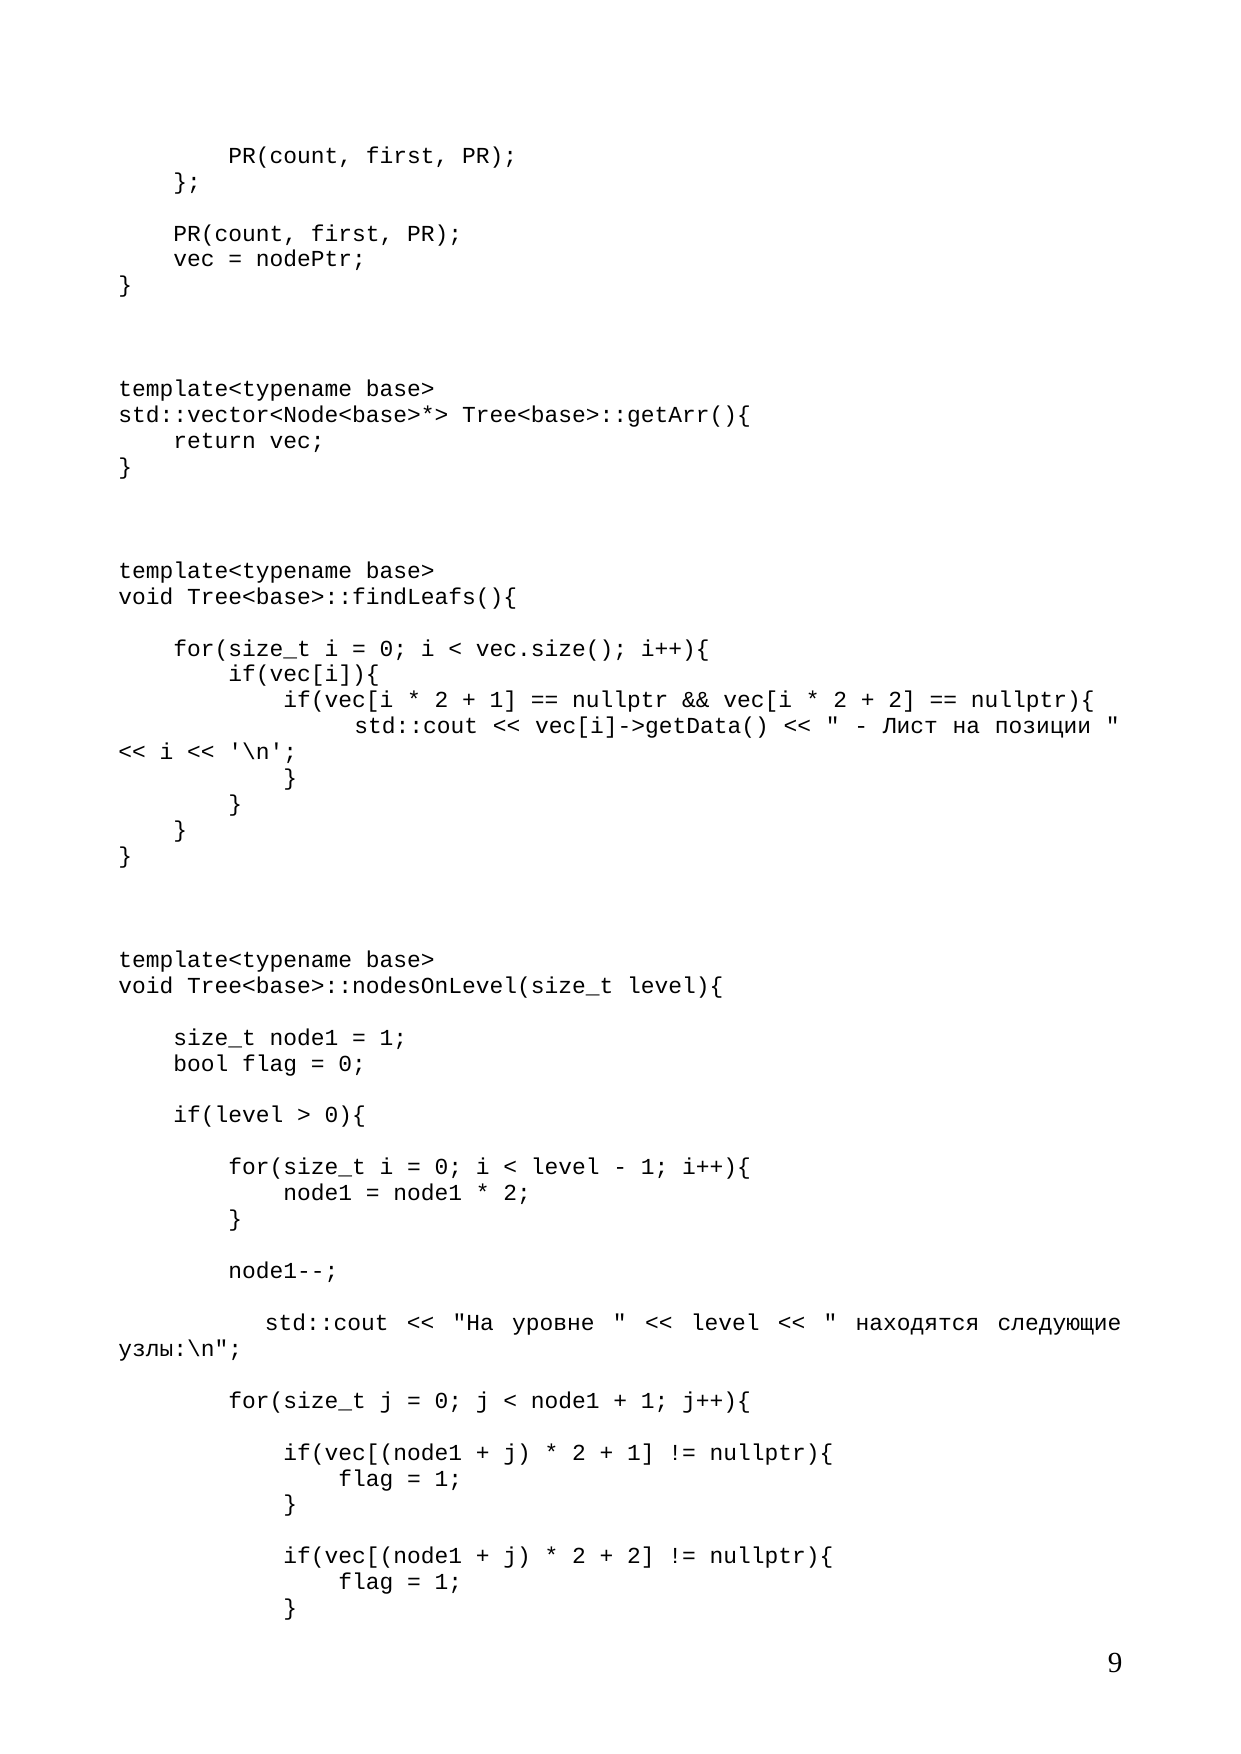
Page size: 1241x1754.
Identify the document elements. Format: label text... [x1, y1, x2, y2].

text for(size_t i = 0; i < level - 1; i++){ [118, 1156, 1122, 1182]
text for(size_t i = 0; i < vec.size(); i++){ [118, 637, 1122, 663]
text flag = 1; [118, 1571, 1122, 1597]
text for(size_t j = 0; j < node1 + 1; j++){ [118, 1389, 1122, 1415]
text if(vec[(node1 + j) * 2 + 2] != nullptr){ [118, 1545, 1122, 1571]
text template<typename base> [118, 559, 1122, 585]
text } [118, 1493, 1122, 1519]
text } [118, 1597, 1122, 1622]
text } [118, 274, 1122, 300]
text size_t node1 = 1; [118, 1026, 1122, 1052]
text vec = nodePtr; [118, 248, 1122, 274]
text bool flag = 0; [118, 1052, 1122, 1078]
text }; [118, 170, 1122, 196]
text if(vec[(node1 + j) * 2 + 1] != nullptr){ [118, 1441, 1122, 1467]
text } [118, 844, 1122, 870]
text std::vector<Node<base>*> Tree<base>::getArr(){ [118, 403, 1122, 429]
text if(level > 0){ [118, 1104, 1122, 1130]
text } [118, 767, 1122, 792]
text PR(count, first, PR); [118, 222, 1122, 248]
text template<typename base> [118, 948, 1122, 974]
text } [118, 1207, 1122, 1233]
text if(vec[i]){ [118, 663, 1122, 689]
text void Tree<base>::findLeafs(){ [118, 585, 1122, 611]
text } [118, 792, 1122, 818]
text PR(count, first, PR); [118, 144, 1122, 170]
text } [118, 455, 1122, 481]
text return vec; [118, 429, 1122, 455]
text std::cout << "На уровне " << level << " находятся следующие узлы:\n"; [118, 1311, 1122, 1363]
text flag = 1; [118, 1467, 1122, 1493]
text std::cout << vec[i]->getData() << " - Лист на позиции " << i << '\n'; [118, 715, 1122, 767]
text template<typename base> [118, 377, 1122, 403]
text node1--; [118, 1259, 1122, 1285]
text if(vec[i * 2 + 1] == nullptr && vec[i * 2 + 2] == nullptr){ [118, 689, 1122, 715]
text } [118, 818, 1122, 844]
text void Tree<base>::nodesOnLevel(size_t level){ [118, 974, 1122, 1000]
text node1 = node1 * 2; [118, 1182, 1122, 1207]
